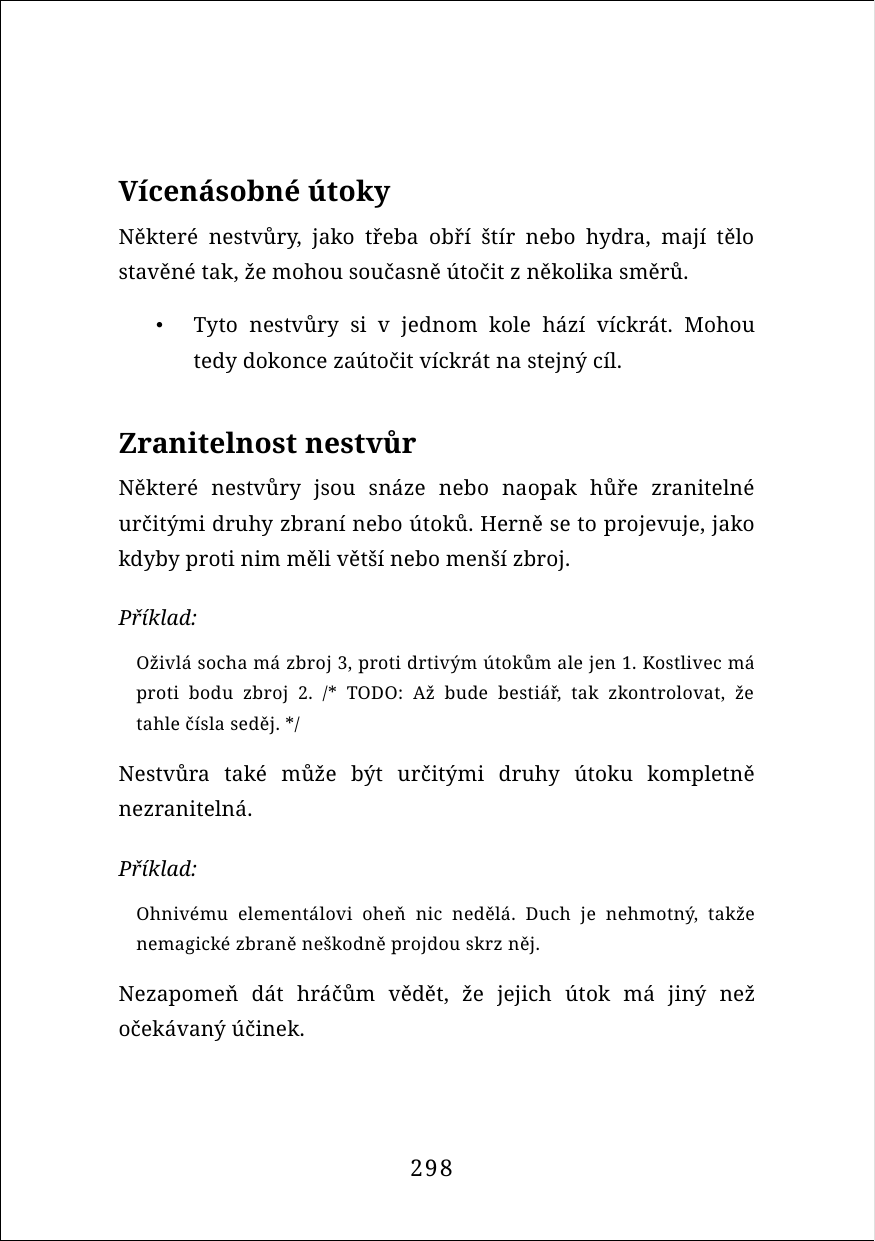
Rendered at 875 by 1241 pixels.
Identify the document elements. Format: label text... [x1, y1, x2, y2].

text Příklad: [118, 854, 756, 882]
list Tyto nestvůry si v jednom kole hází víckrát. Mohou tedy dokonce zaútočit víckrát na stejný cíl. [156, 311, 756, 374]
text Oživlá socha má zbroj 3, proti drtivým útokům ale jen 1. Kostlivec má proti bodu zbroj 2. /* TODO: Až bude bestiář, tak zkontrolovat, že tahle čísla seděj. */ [136, 651, 756, 735]
text Nestvůra také může být určitými druhy útoku kompletně nezranitelná. [118, 759, 756, 823]
text Ohnivému elementálovi oheň nic nedělá. Duch je nehmotný, takže nemagické zbraně neškodně projdou skrz něj. [136, 901, 756, 955]
subtitle Vícenásobné útoky [118, 172, 756, 210]
subtitle Zranitelnost nestvůr [118, 423, 756, 461]
text Některé nestvůry, jako třeba obří štír nebo hydra, mají tělo stavěné tak, že mohou současně útočit z několika směrů. [118, 222, 756, 286]
text Některé nestvůry jsou snáze nebo naopak hůře zranitelné určitými druhy zbraní nebo útoků. Herně se to projevuje, jako kdyby proti nim měli větší nebo menší zbroj. [118, 473, 756, 573]
text Nezapomeň dát hráčům vědět, že jejich útok má jiný než očekávaný účinek. [118, 979, 756, 1043]
text Příklad: [118, 603, 756, 632]
